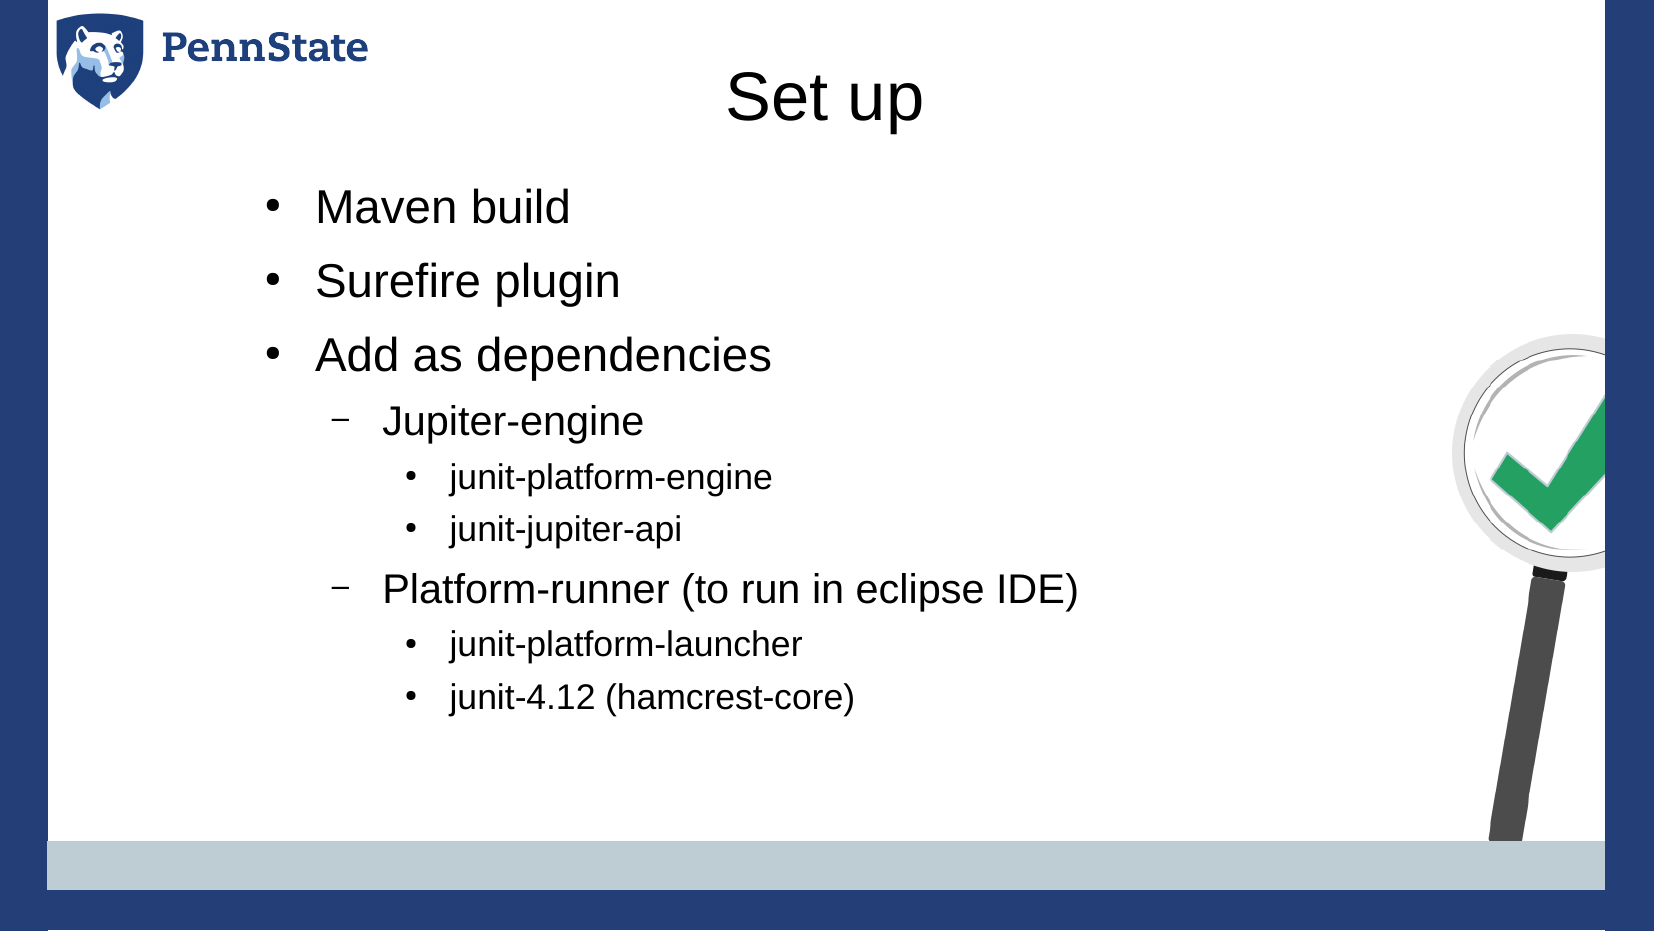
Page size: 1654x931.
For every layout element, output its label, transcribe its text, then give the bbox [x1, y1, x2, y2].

list Maven build Surefire plugin Add as dependencies Jupiter-engine junit-platform-engine junit-jupiter-api Platform-runner (to run in eclipse IDE) junit-platform-launcher junit-4.12 (hamcrest-core) [247, 180, 1406, 720]
title Set up [60, 19, 1591, 175]
picture [48, 0, 411, 152]
picture [1452, 334, 1605, 841]
